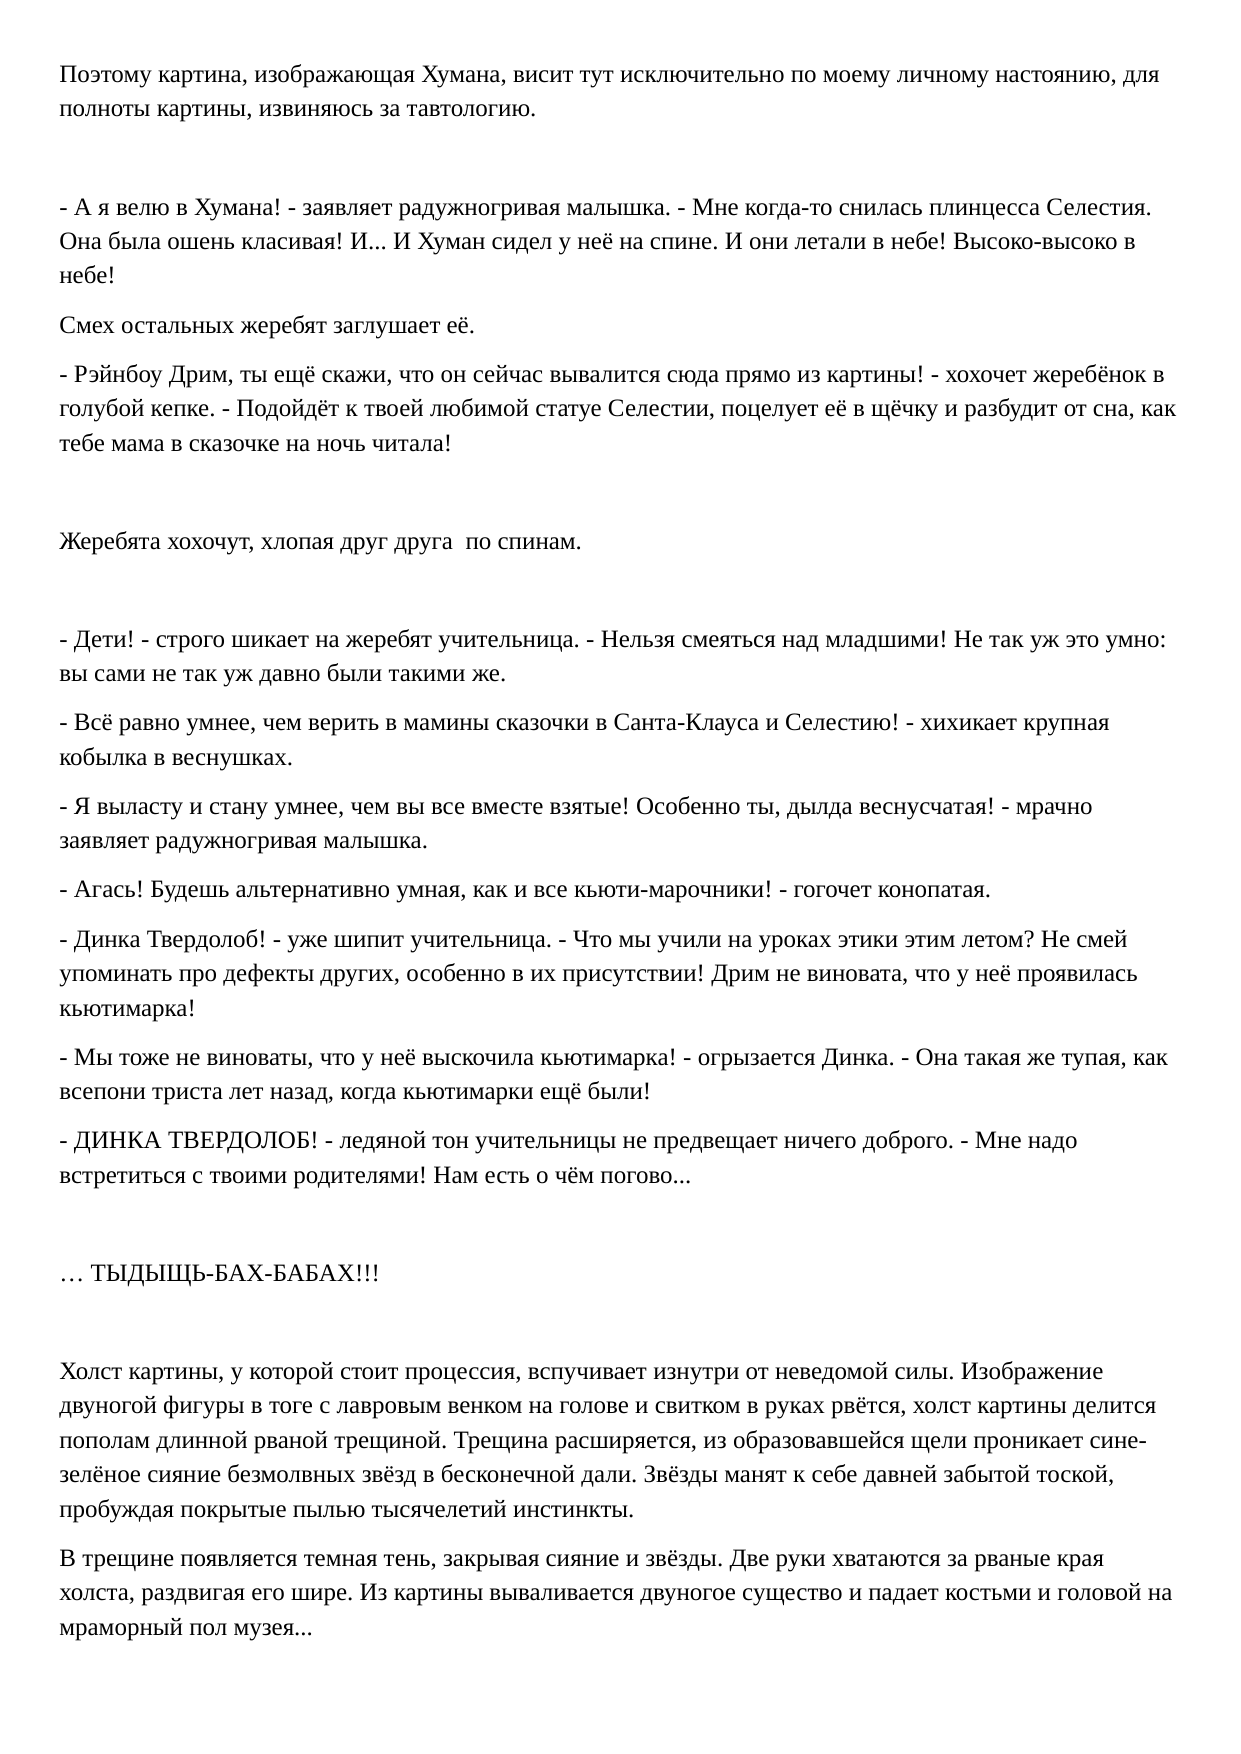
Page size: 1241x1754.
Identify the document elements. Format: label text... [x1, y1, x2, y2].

text - Я выласту и стану умнее, чем вы все вместе взятые! Особенно ты, дылда веснусчатая! - мрачно заявляет радужногривая малышка. [59, 791, 1181, 854]
text - Агась! Будешь альтернативно умная, как и все кьюти-марочники! - гогочет конопатая. [59, 874, 1181, 903]
text … ТЫДЫЩЬ-БАХ-БАБАХ!!! [59, 1258, 1181, 1287]
text Холст картины, у которой стоит процессия, вспучивает изнутри от неведомой силы. Изображение двуногой фигуры в тоге с лавровым венком на голове и свитком в руках рвётся, холст картины делится пополам длинной рваной трещиной. Трещина расширяется, из образовавшейся щели проникает сине-зелёное сияние безмолвных звёзд в бесконечной дали. Звёзды манят к себе давней забытой тоской, пробуждая покрытые пылью тысячелетий инстинкты. [59, 1356, 1181, 1523]
text Смех остальных жеребят заглушает её. [59, 310, 1181, 338]
text Жеребята хохочут, хлопая друг друга по спинам. [59, 526, 1181, 554]
text - Мы тоже не виноваты, что у неё выскочила кьютимарка! - огрызается Динка. - Она такая же тупая, как всепони триста лет назад, когда кьютимарки ещё были! [59, 1042, 1181, 1105]
text - ДИНКА ТВЕРДОЛОБ! - ледяной тон учительницы не предвещает ничего доброго. - Мне надо встретиться с твоими родителями! Нам есть о чём погово... [59, 1125, 1181, 1188]
text - Динка Твердолоб! - уже шипит учительница. - Что мы учили на уроках этики этим летом? Не смей упоминать про дефекты других, особенно в их присутствии! Дрим не виновата, что у неё проявилась кьютимарка! [59, 924, 1181, 1021]
text - Дети! - строго шикает на жеребят учительница. - Нельзя смеяться над младшими! Не так уж это умно: вы сами не так уж давно были такими же. [59, 624, 1181, 687]
text В трещине появляется темная тень, закрывая сияние и звёзды. Две руки хватаются за рваные края холста, раздвигая его шире. Из картины вываливается двуногое существо и падает костьми и головой на мраморный пол музея... [59, 1543, 1181, 1641]
text Поэтому картина, изображающая Хумана, висит тут исключительно по моему личному настоянию, для полноты картины, извиняюсь за тавтологию. [59, 59, 1181, 122]
text - Рэйнбоу Дрим, ты ещё скажи, что он сейчас вывалится сюда прямо из картины! - хохочет жеребёнок в голубой кепке. - Подойдёт к твоей любимой статуе Селестии, поцелует её в щёчку и разбудит от сна, как тебе мама в сказочке на ночь читала! [59, 359, 1181, 456]
text - А я велю в Хумана! - заявляет радужногривая малышка. - Мне когда-то снилась плинцесса Селестия. Она была ошень класивая! И... И Хуман сидел у неё на спине. И они летали в небе! Высоко-высоко в небе! [59, 192, 1181, 289]
text - Всё равно умнее, чем верить в мамины сказочки в Санта-Клауса и Селестию! - хихикает крупная кобылка в веснушках. [59, 707, 1181, 771]
